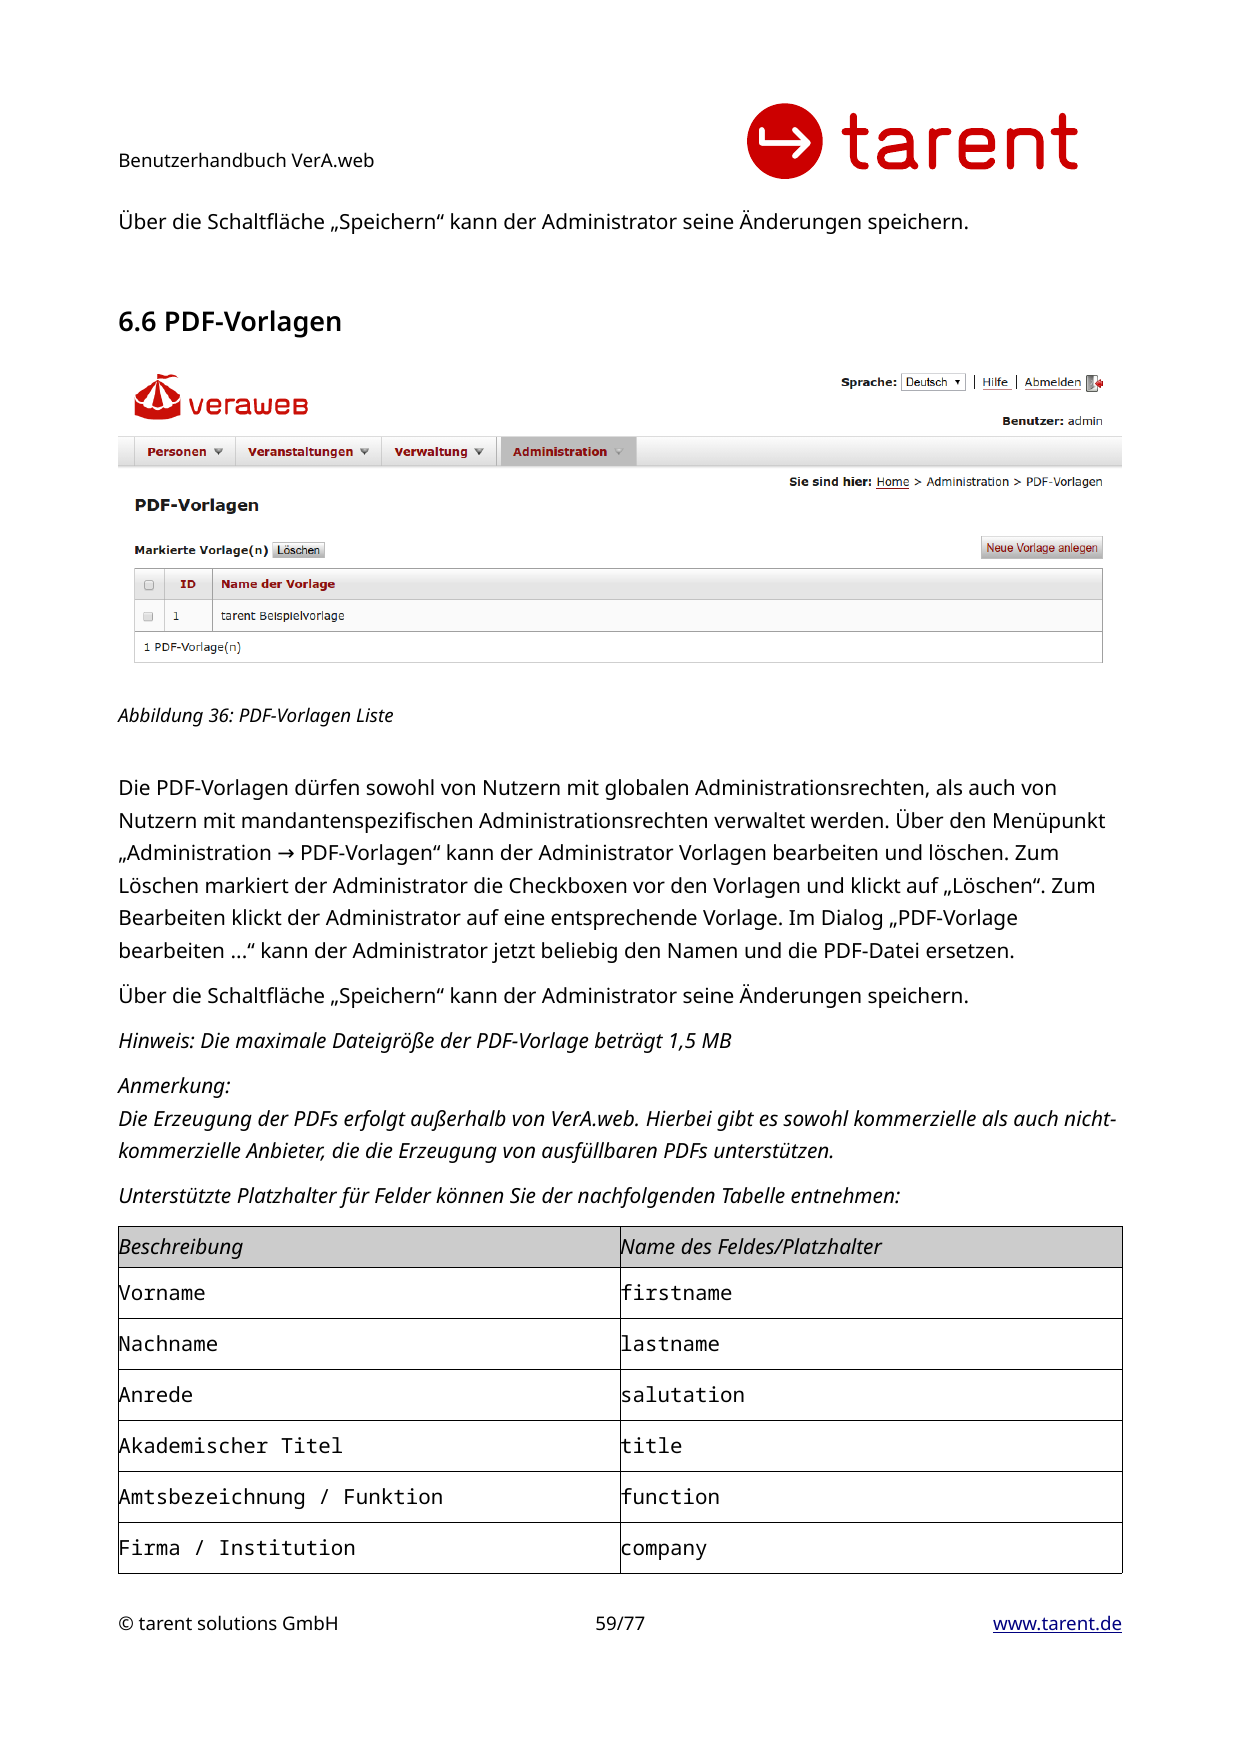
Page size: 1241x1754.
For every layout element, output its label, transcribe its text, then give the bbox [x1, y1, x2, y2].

text Unterstützte Platzhalter für Felder können Sie der nachfolgenden Tabelle entnehmen: [118, 1181, 1122, 1210]
text Hinweis: Die maximale Dateigröße der PDF-Vorlage beträgt 1,5 MB [118, 1026, 1122, 1054]
table_cell Firma / Institution [119, 1523, 620, 1573]
table_cell company [621, 1523, 1122, 1573]
subtitle PDF-Vorlagen [118, 302, 1122, 339]
table_cell Akademischer Titel [119, 1421, 620, 1471]
picture [118, 369, 1122, 675]
text Abbildung 36: PDF-Vorlagen Liste [118, 675, 1122, 728]
table_cell Anrede [119, 1370, 620, 1420]
table_cell title [621, 1421, 1122, 1471]
table_cell function [621, 1472, 1122, 1522]
table_cell salutation [621, 1370, 1122, 1420]
text Über die Schaltfläche „Speichern“ kann der Administrator seine Änderungen speichern. [118, 981, 1122, 1009]
table_cell firstname [621, 1268, 1122, 1318]
table_cell lastname [621, 1319, 1122, 1369]
table_cell Nachname [119, 1319, 620, 1369]
table_cell Vorname [119, 1268, 620, 1318]
text Anmerkung: Die Erzeugung der PDFs erfolgt außerhalb von VerA.web. Hierbei gibt es sowohl kommerzielle als auch nicht-kommerzielle Anbieter, die die Erzeugung von ausfüllbaren PDFs unterstützen. [118, 1071, 1122, 1165]
table_header Beschreibung [119, 1227, 620, 1267]
text Über die Schaltfläche „Speichern“ kann der Administrator seine Änderungen speichern. [118, 207, 1122, 236]
table_cell Amtsbezeichnung / Funktion [119, 1472, 620, 1522]
text Die PDF-Vorlagen dürfen sowohl von Nutzern mit globalen Administrationsrechten, als auch von Nutzern mit mandantenspezifischen Administrationsrechten verwaltet werden. Über den Menüpunkt „Administration → PDF-Vorlagen“ kann der Administrator Vorlagen bearbeiten und löschen. Zum Löschen markiert der Administrator die Checkboxen vor den Vorlagen und klickt auf „Löschen“. Zum Bearbeiten klickt der Administrator auf eine entsprechende Vorlage. Im Dialog „PDF-Vorlage bearbeiten ...“ kann der Administrator jetzt beliebig den Namen und die PDF-Datei ersetzen. [118, 728, 1122, 964]
text [118, 345, 1122, 369]
table_header Name des Feldes/Platzhalter [621, 1227, 1122, 1267]
